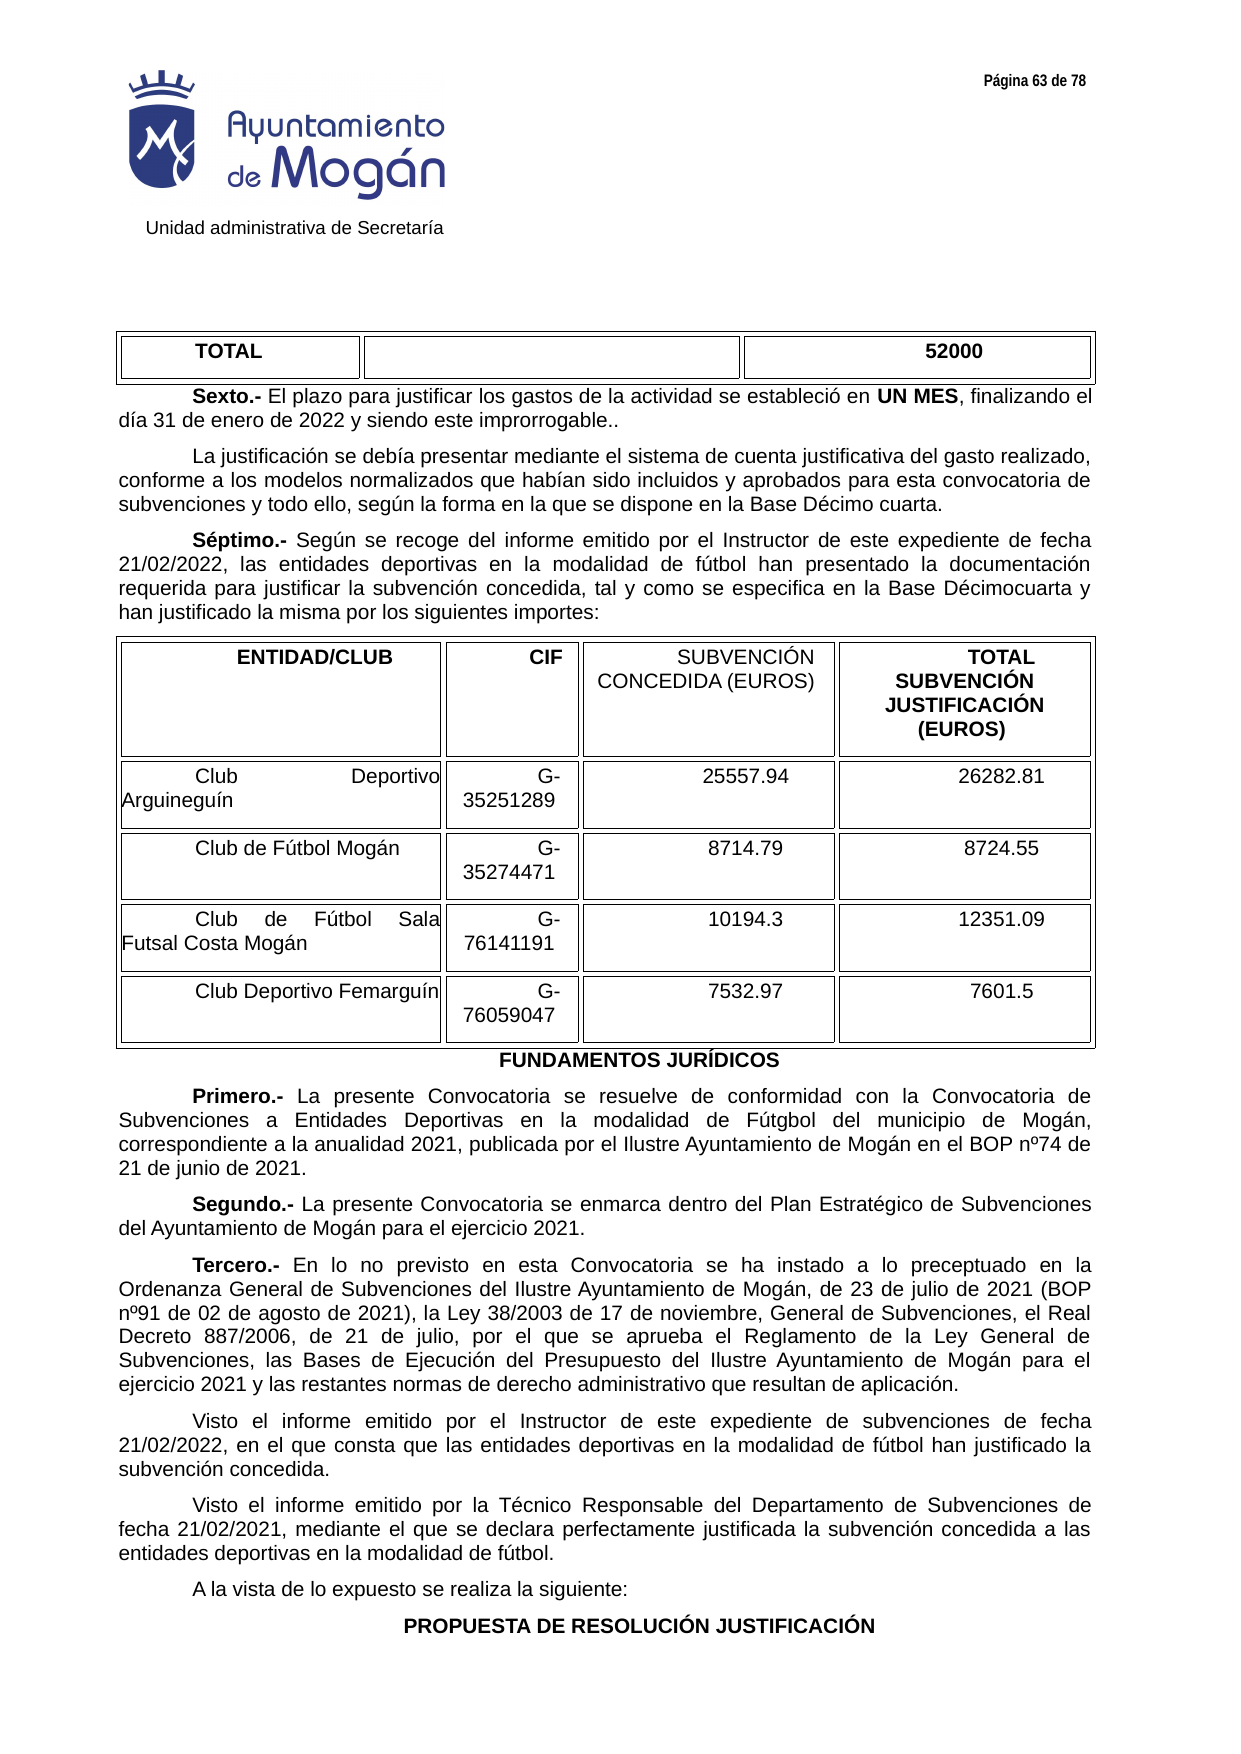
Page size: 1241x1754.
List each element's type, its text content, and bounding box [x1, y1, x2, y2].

table_cell 7532,97 [581, 971, 837, 1042]
table_cell G-35251289 [443, 756, 581, 827]
text Tercero.- En lo no previsto en esta Convocatoria se ha instado a lo preceptuado en la Ordenanza General de Subvenciones del Ilustre Ayuntamiento de Mogán, de 23 de julio de 2021 (BOP nº91 de 02 de agosto de 2021), la Ley 38/2003 de 17 de noviembre, General de Subvenciones, el Real Decreto 887/2006, de 21 de julio, por el que se aprueba el Reglamento de la Ley General de Subvenciones, las Bases de Ejecución del Presupuesto del Ilustre Ayuntamiento de Mogán para el ejercicio 2021 y las restantes normas de derecho administrativo que resultan de aplicación. [118, 1252, 1092, 1396]
table_cell 10194,3 [584, 905, 834, 971]
table_cell 8724,55 [840, 834, 1090, 899]
table_cell 10194,3 [581, 899, 837, 971]
table_header CIF [443, 637, 581, 756]
table_cell 26282,81 [840, 762, 1090, 827]
table_cell 12351,09 [837, 899, 1092, 971]
table_cell G-76141191 [443, 899, 581, 971]
table_cell G-35274471 [443, 828, 581, 899]
table_cell 25557,94 [581, 756, 837, 827]
table_cell 25557,94 [584, 762, 834, 827]
table_cell Club de Fútbol Mogán [118, 828, 443, 899]
table_cell TOTAL [118, 332, 362, 378]
table_cell 7601,5 [837, 971, 1092, 1042]
table_header ENTIDAD/CLUB [118, 637, 443, 756]
table_cell 12351,09 [840, 905, 1090, 971]
table_cell Club Deportivo Arguineguín [118, 756, 443, 827]
table_cell G-76059047 [443, 971, 581, 1042]
table_cell 8714,79 [584, 834, 834, 899]
picture [128, 70, 445, 206]
text Visto el informe emitido por la Técnico Responsable del Departamento de Subvenciones de fecha 21/02/2021, mediante el que se declara perfectamente justificada la subvención concedida a las entidades deportivas en la modalidad de fútbol. [118, 1493, 1092, 1565]
table_cell Club de Fútbol Sala Futsal Costa Mogán [118, 899, 443, 971]
table_cell 7532,97 [584, 977, 834, 1042]
text Primero.- La presente Convocatoria se resuelve de conformidad con la Convocatoria de Subvenciones a Entidades Deportivas en la modalidad de Fútgbol del municipio de Mogán, correspondiente a la anualidad 2021, publicada por el Ilustre Ayuntamiento de Mogán en el BOP nº74 de 21 de junio de 2021. [118, 1084, 1092, 1180]
table_cell 8724,55 [837, 828, 1092, 899]
text Séptimo.- Según se recoge del informe emitido por el Instructor de este expediente de fecha 21/02/2022, las entidades deportivas en la modalidad de fútbol han presentado la documentación requerida para justificar la subvención concedida, tal y como se especifica en la Base Décimocuarta y han justificado la misma por los siguientes importes: [118, 528, 1092, 624]
table_header TOTAL SUBVENCIÓN JUSTIFICACIÓN (EUROS) [837, 637, 1092, 756]
table_cell 8714,79 [581, 828, 837, 899]
text La justificación se debía presentar mediante el sistema de cuenta justificativa del gasto realizado, conforme a los modelos normalizados que habían sido incluidos y aprobados para esta convocatoria de subvenciones y todo ello, según la forma en la que se dispone en la Base Décimo cuarta. [118, 444, 1092, 516]
table_header SUBVENCIÓN CONCEDIDA (EUROS) [581, 637, 837, 756]
text Segundo.- La presente Convocatoria se enmarca dentro del Plan Estratégico de Subvenciones del Ayuntamiento de Mogán para el ejercicio 2021. [118, 1192, 1092, 1240]
table_cell [365, 337, 739, 378]
table_cell Club Deportivo Femarguín [118, 971, 443, 1042]
table_cell 52000 [742, 332, 1092, 378]
text A la vista de lo expuesto se realiza la siguiente: [118, 1577, 1092, 1601]
table_cell 7601,5 [840, 977, 1090, 1042]
text Sexto.- El plazo para justificar los gastos de la actividad se estableció en UN MES, finalizando el día 31 de enero de 2022 y siendo este improrrogable.. [118, 385, 1092, 431]
table_cell 26282,81 [837, 756, 1092, 827]
text Visto el informe emitido por el Instructor de este expediente de subvenciones de fecha 21/02/2022, en el que consta que las entidades deportivas en la modalidad de fútbol han justificado la subvención concedida. [118, 1408, 1092, 1480]
text FUNDAMENTOS JURÍDICOS [118, 1049, 1092, 1071]
text PROPUESTA DE RESOLUCIÓN JUSTIFICACIÓN [118, 1613, 1092, 1637]
table_cell [362, 332, 742, 378]
